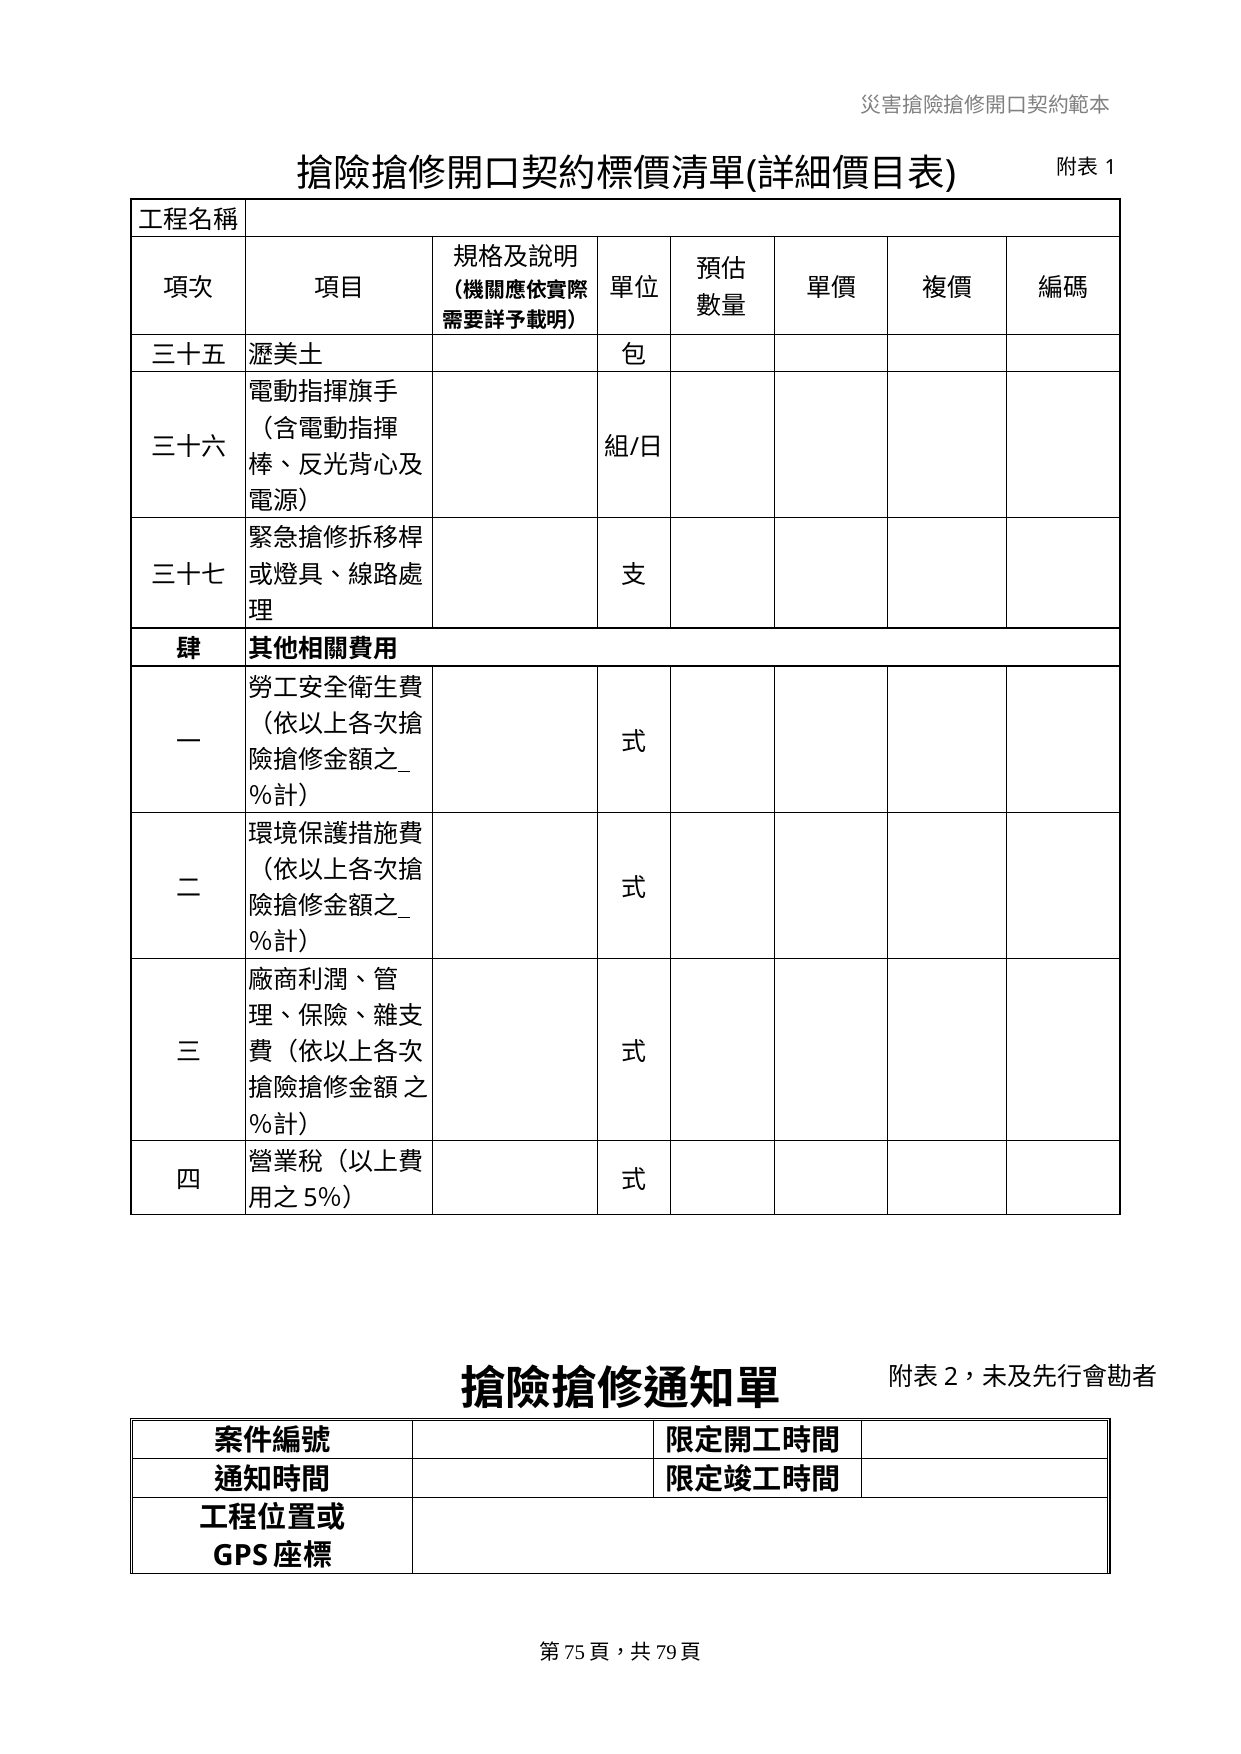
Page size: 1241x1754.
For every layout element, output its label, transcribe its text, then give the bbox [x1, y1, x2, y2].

table_cell 編碼 [1007, 237, 1119, 333]
table_cell [1007, 667, 1119, 812]
table_cell 單價 [775, 237, 887, 333]
table_cell 瀝美土 [246, 335, 432, 371]
table_cell [433, 1141, 597, 1214]
table_cell 式 [598, 813, 670, 958]
table_cell [671, 813, 774, 958]
table_cell 項目 [246, 237, 432, 333]
table_cell 包 [598, 335, 670, 371]
table_cell [1007, 813, 1119, 958]
table_cell 式 [598, 959, 670, 1140]
table_cell [775, 372, 887, 517]
table_cell 其他相關費用 [246, 629, 1119, 665]
table_cell [888, 667, 1006, 812]
table_cell 組/日 [598, 372, 670, 517]
table_cell 複價 [888, 237, 1006, 333]
table_cell [671, 335, 774, 371]
table_cell 勞工安全衛生費（依以上各次搶險搶修金額之 ％計） [246, 667, 432, 812]
table_cell 項次 [132, 237, 245, 333]
table_cell 緊急搶修拆移桿或燈具、線路處理 [246, 518, 432, 627]
table_cell [1007, 372, 1119, 517]
table_cell 三十七 [132, 518, 245, 627]
table_cell 一 [132, 667, 245, 812]
table_cell [775, 667, 887, 812]
table_cell 工程名稱 [132, 200, 245, 236]
table_cell [888, 518, 1006, 627]
table_cell 三十五 [132, 335, 245, 371]
table_cell [1007, 1141, 1119, 1214]
table_cell [433, 813, 597, 958]
table_cell 肆 [132, 629, 245, 665]
table_cell [413, 1459, 653, 1497]
table_cell 預估數量 [671, 237, 774, 333]
table_cell 廠商利潤、管理、保險、雜支費（依以上各次搶險搶修金額 之 ％計） [246, 959, 432, 1140]
table_cell [862, 1459, 1107, 1497]
table_cell 環境保護措施費（依以上各次搶險搶修金額之 ％計） [246, 813, 432, 958]
table_cell [671, 1141, 774, 1214]
table_cell [246, 200, 1119, 236]
table_cell 四 [132, 1141, 245, 1214]
table_cell 規格及說明 （機關應依實際需要詳予載明） [433, 237, 597, 333]
table_cell [433, 335, 597, 371]
table_cell 式 [598, 1141, 670, 1214]
table_cell 通知時間 [133, 1459, 412, 1497]
table_cell 式 [598, 667, 670, 812]
table_cell [775, 813, 887, 958]
table_cell [888, 813, 1006, 958]
table_cell [888, 1141, 1006, 1214]
table_cell [775, 518, 887, 627]
table_cell 電動指揮旗手（含電動指揮棒、反光背心及電源） [246, 372, 432, 517]
table_cell [671, 518, 774, 627]
table_cell [433, 518, 597, 627]
table_cell 三十六 [132, 372, 245, 517]
table_cell [888, 372, 1006, 517]
table_cell [433, 959, 597, 1140]
table_header 搶險搶修開口契約標價清單(詳細價目表) [131, 143, 1041, 197]
table_cell [1007, 335, 1119, 371]
table_cell 二 [132, 813, 245, 958]
table_cell [671, 667, 774, 812]
table_cell [775, 1141, 887, 1214]
text 搶險搶修通知單 [130, 1351, 1110, 1417]
table_cell 支 [598, 518, 670, 627]
table_cell [433, 372, 597, 517]
table_cell 限定竣工時間 [654, 1459, 861, 1497]
table_cell [671, 959, 774, 1140]
table_cell [433, 667, 597, 812]
text 附表2，未及先行會勘者 [888, 1357, 1158, 1393]
table_cell 單位 [598, 237, 670, 333]
table_header [413, 1421, 653, 1458]
table_cell 工程位置或 GPS座標 [133, 1498, 412, 1573]
table_cell 營業稅（以上費用之5％） [246, 1141, 432, 1214]
table_cell [1007, 959, 1119, 1140]
table_cell [888, 959, 1006, 1140]
table_cell 三 [132, 959, 245, 1140]
table_cell [775, 335, 887, 371]
table_header [862, 1421, 1107, 1458]
table_cell [1007, 518, 1119, 627]
table_cell [413, 1498, 1107, 1573]
table_header 限定開工時間 [654, 1421, 861, 1458]
table_header 案件編號 [133, 1421, 412, 1458]
table_cell [671, 372, 774, 517]
table_cell [888, 335, 1006, 371]
table_cell [775, 959, 887, 1140]
